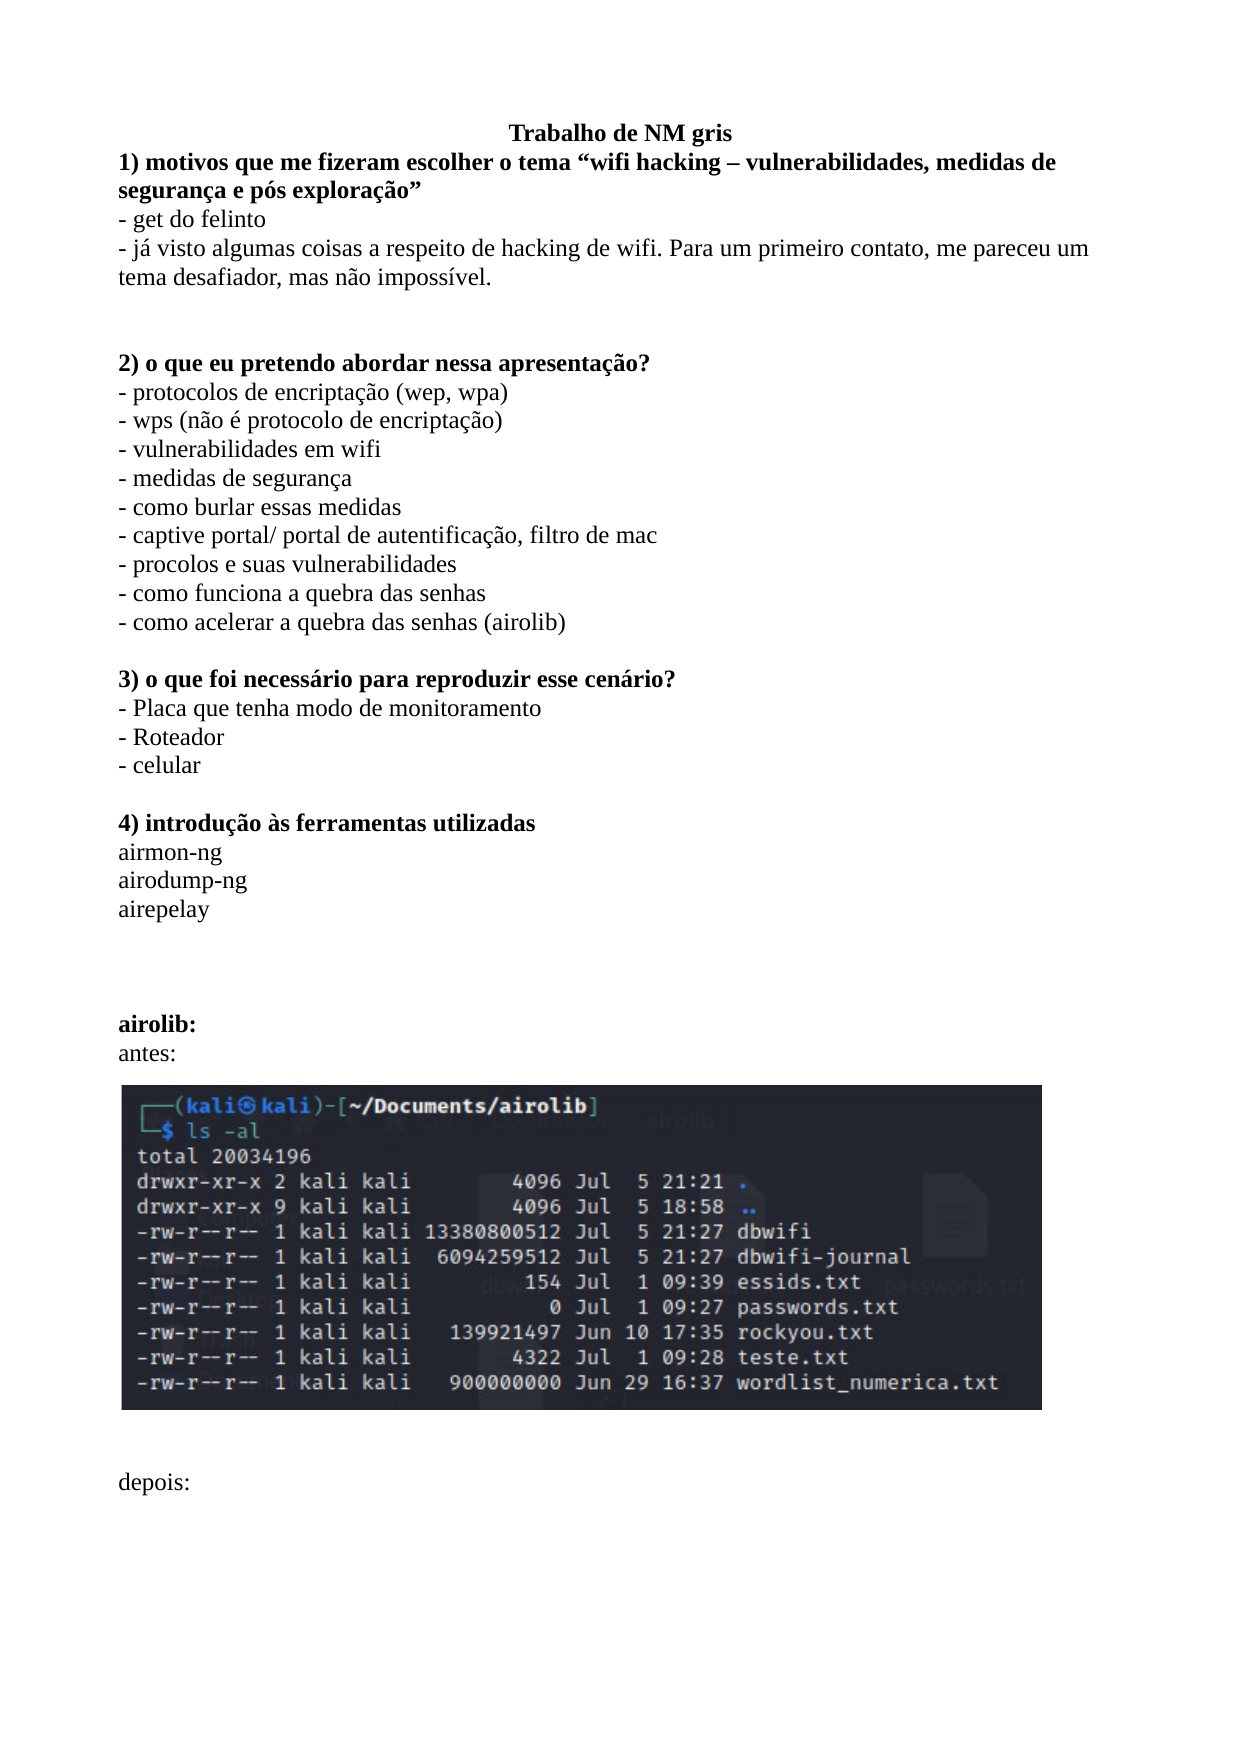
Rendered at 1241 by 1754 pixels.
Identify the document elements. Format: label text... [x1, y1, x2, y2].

text - medidas de segurança [118, 463, 1122, 492]
picture [121, 1085, 1042, 1410]
text - wps (não é protocolo de encriptação) [118, 406, 1122, 434]
text - protocolos de encriptação (wep, wpa) [118, 377, 1122, 406]
text - procolos e suas vulnerabilidades [118, 549, 1122, 578]
text - captive portal/ portal de autentificação, filtro de mac [118, 521, 1122, 549]
text - celular [118, 751, 1122, 779]
text - Placa que tenha modo de monitoramento [118, 693, 1122, 722]
text airodump-ng [118, 866, 1122, 894]
text depois: [118, 1467, 1122, 1495]
text 1) motivos que me fizeram escolher o tema “wifi hacking – vulnerabilidades, medidas de segurança e pós exploração” [118, 147, 1122, 204]
text - já visto algumas coisas a respeito de hacking de wifi. Para um primeiro contato, me pareceu um tema desafiador, mas não impossível. [118, 233, 1122, 291]
text 4) introdução às ferramentas utilizadas [118, 808, 1122, 837]
text - como acelerar a quebra das senhas (airolib) [118, 607, 1122, 636]
text airepelay [118, 894, 1122, 923]
text - como funciona a quebra das senhas [118, 578, 1122, 607]
text - vulnerabilidades em wifi [118, 434, 1122, 463]
text - como burlar essas medidas [118, 492, 1122, 521]
text antes: [118, 1038, 1122, 1067]
text airolib: [118, 1009, 1122, 1038]
text 3) o que foi necessário para reproduzir esse cenário? [118, 664, 1122, 693]
text 2) o que eu pretendo abordar nessa apresentação? [118, 348, 1122, 377]
text Trabalho de NM gris [118, 118, 1122, 147]
text airmon-ng [118, 837, 1122, 866]
text - Roteador [118, 722, 1122, 751]
text - get do felinto [118, 204, 1122, 233]
